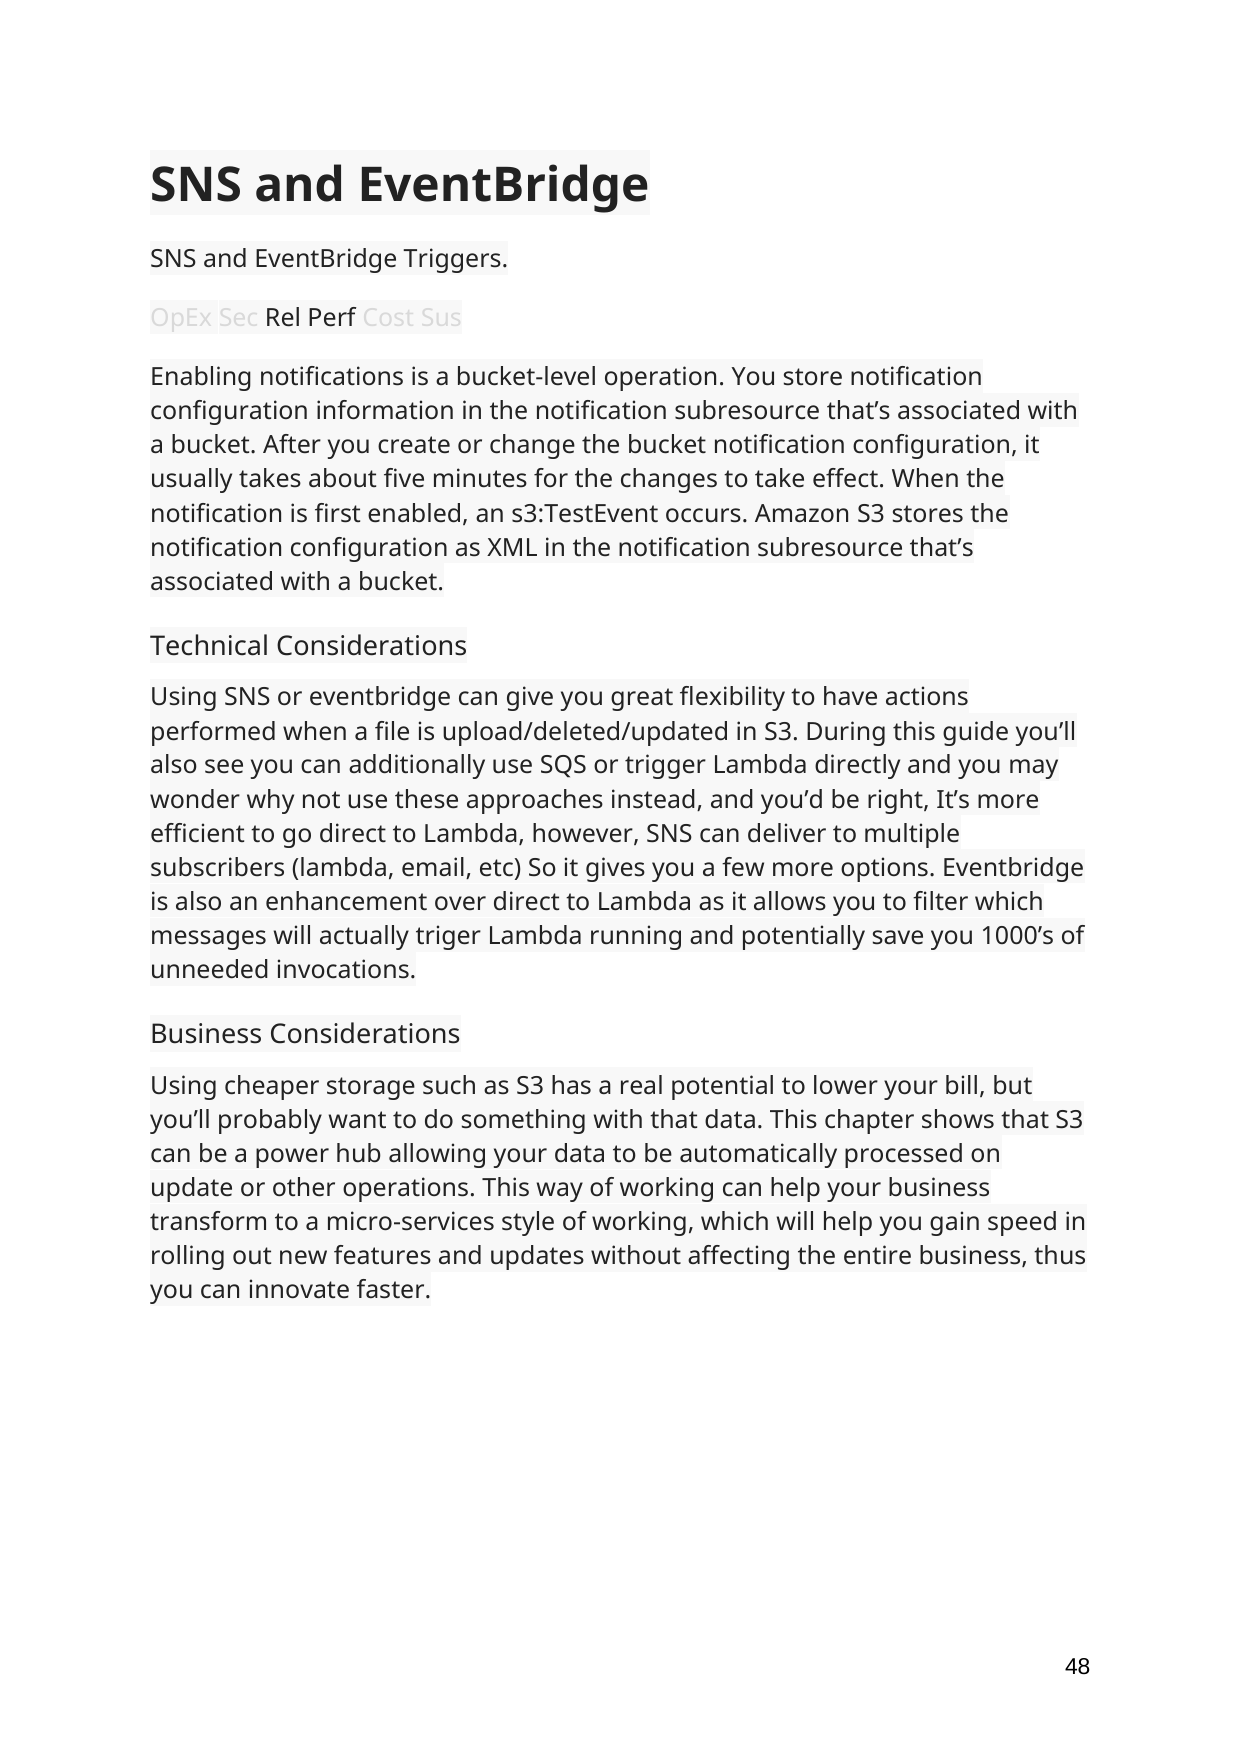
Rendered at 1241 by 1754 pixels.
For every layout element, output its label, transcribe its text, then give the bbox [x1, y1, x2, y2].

text OpEx Sec Rel Perf Cost Sus [150, 300, 1090, 334]
text Using SNS or eventbridge can give you great flexibility to have actions performed when a file is upload/deleted/updated in S3. During this guide you’ll also see you can additionally use SQS or trigger Lambda directly and you may wonder why not use these approaches instead, and you’d be right, It’s more efficient to go direct to Lambda, however, SNS can deliver to multiple subscribers (lambda, email, etc) So it gives you a few more options. Eventbridge is also an enhancement over direct to Lambda as it allows you to filter which messages will actually triger Lambda running and potentially save you 1000’s of unneeded invocations. [150, 679, 1090, 986]
subtitle Business Considerations [150, 1015, 1090, 1052]
text Using cheaper storage such as S3 has a real potential to lower your bill, but you’ll probably want to do something with that data. This chapter shows that S3 can be a power hub allowing your data to be automatically processed on update or other operations. This way of working can help your business transform to a micro-services style of working, which will help you gain speed in rolling out new features and updates without affecting the entire business, thus you can innovate faster. [150, 1067, 1090, 1306]
subtitle Technical Considerations [150, 627, 1090, 663]
text Enabling notifications is a bucket-level operation. You store notification configuration information in the notification subresource that’s associated with a bucket. After you create or change the bucket notification configuration, it usually takes about five minutes for the changes to take effect. When the notification is first enabled, an s3:TestEvent occurs. Amazon S3 stores the notification configuration as XML in the notification subresource that’s associated with a bucket. [150, 359, 1090, 597]
subtitle SNS and EventBridge [150, 150, 1090, 215]
text SNS and EventBridge Triggers. [150, 241, 1090, 275]
